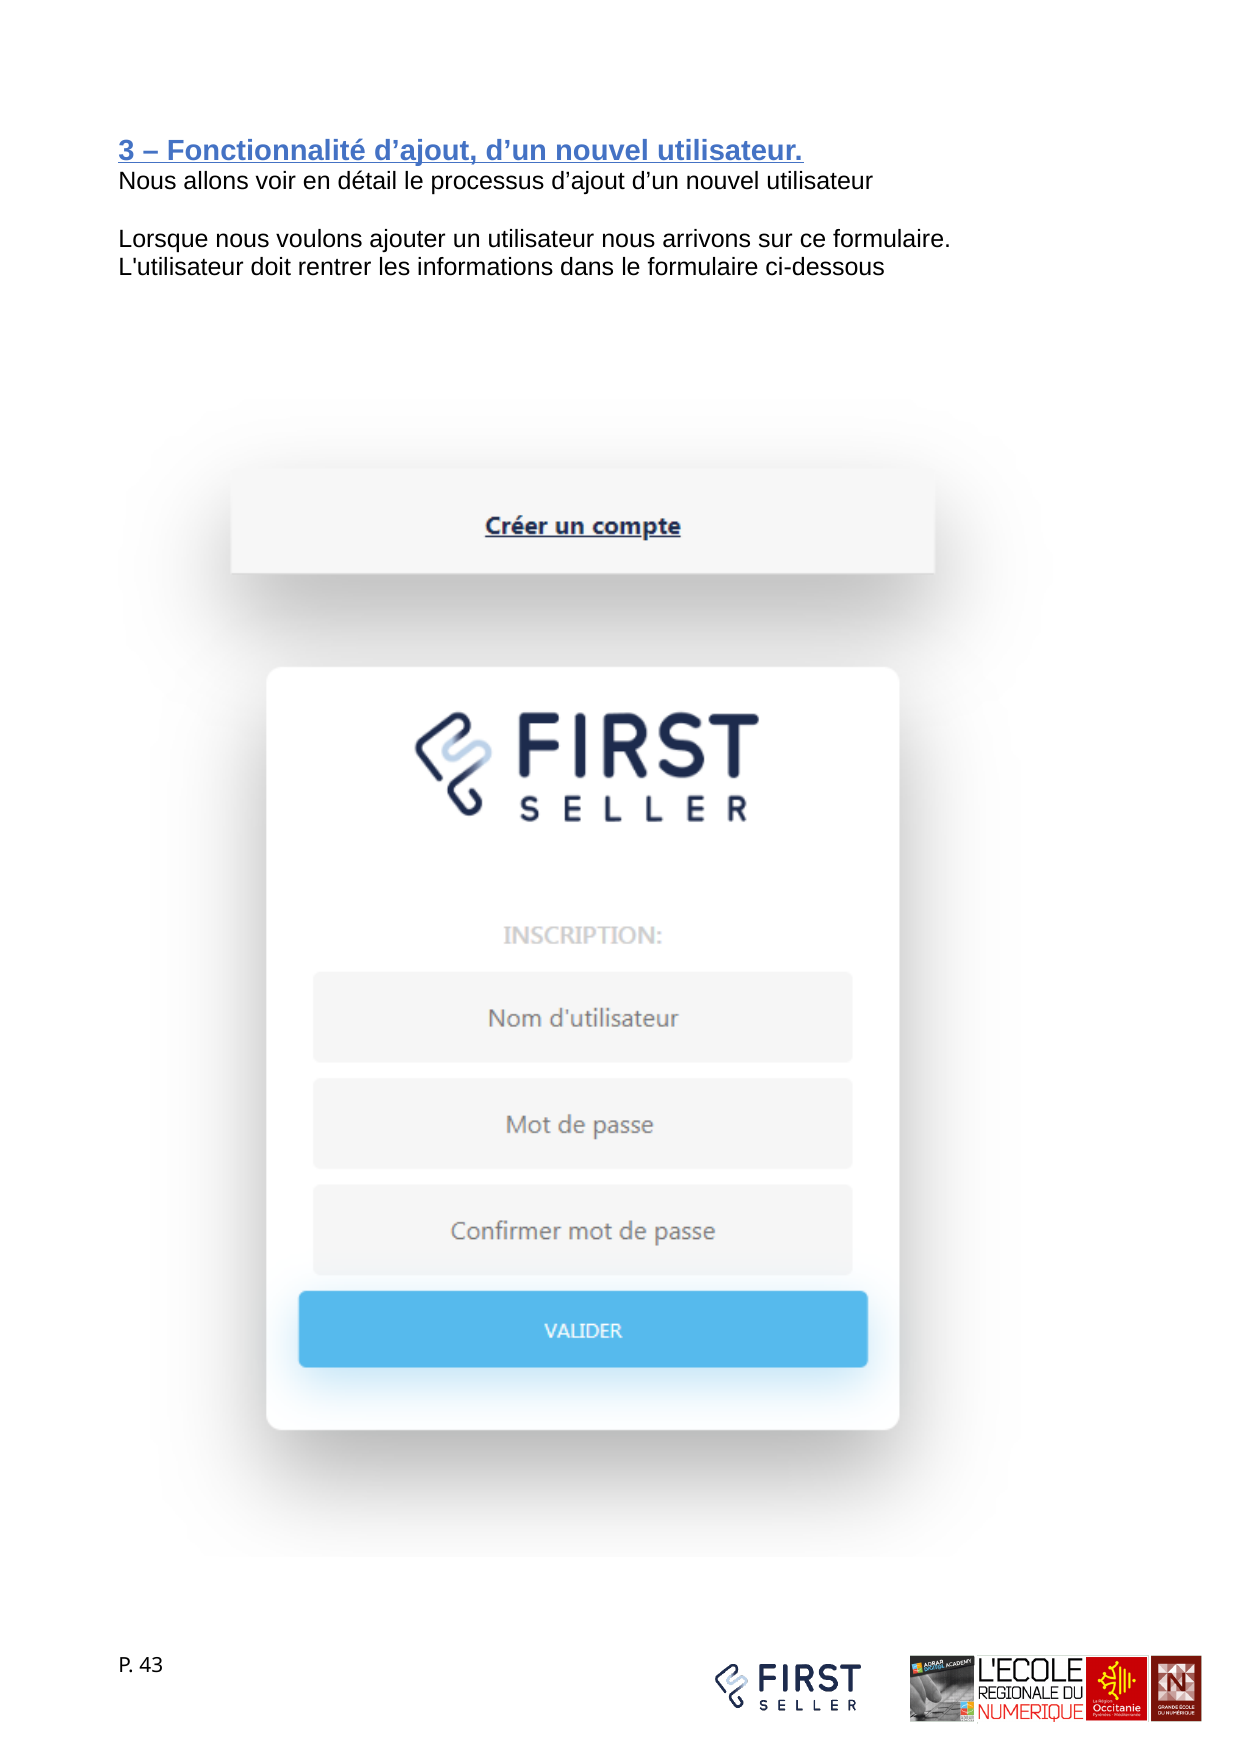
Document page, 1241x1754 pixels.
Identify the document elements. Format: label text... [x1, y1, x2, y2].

text L'utilisateur doit rentrer les informations dans le formulaire ci-dessous [118, 252, 1122, 281]
text Lorsque nous voulons ajouter un utilisateur nous arrivons sur ce formulaire. [118, 223, 1122, 252]
text Nous allons voir en détail le processus d’ajout d’un nouvel utilisateur [118, 166, 1122, 195]
subtitle 3 – Fonctionnalité d’ajout, d’un nouvel utilisateur. [118, 132, 1122, 166]
